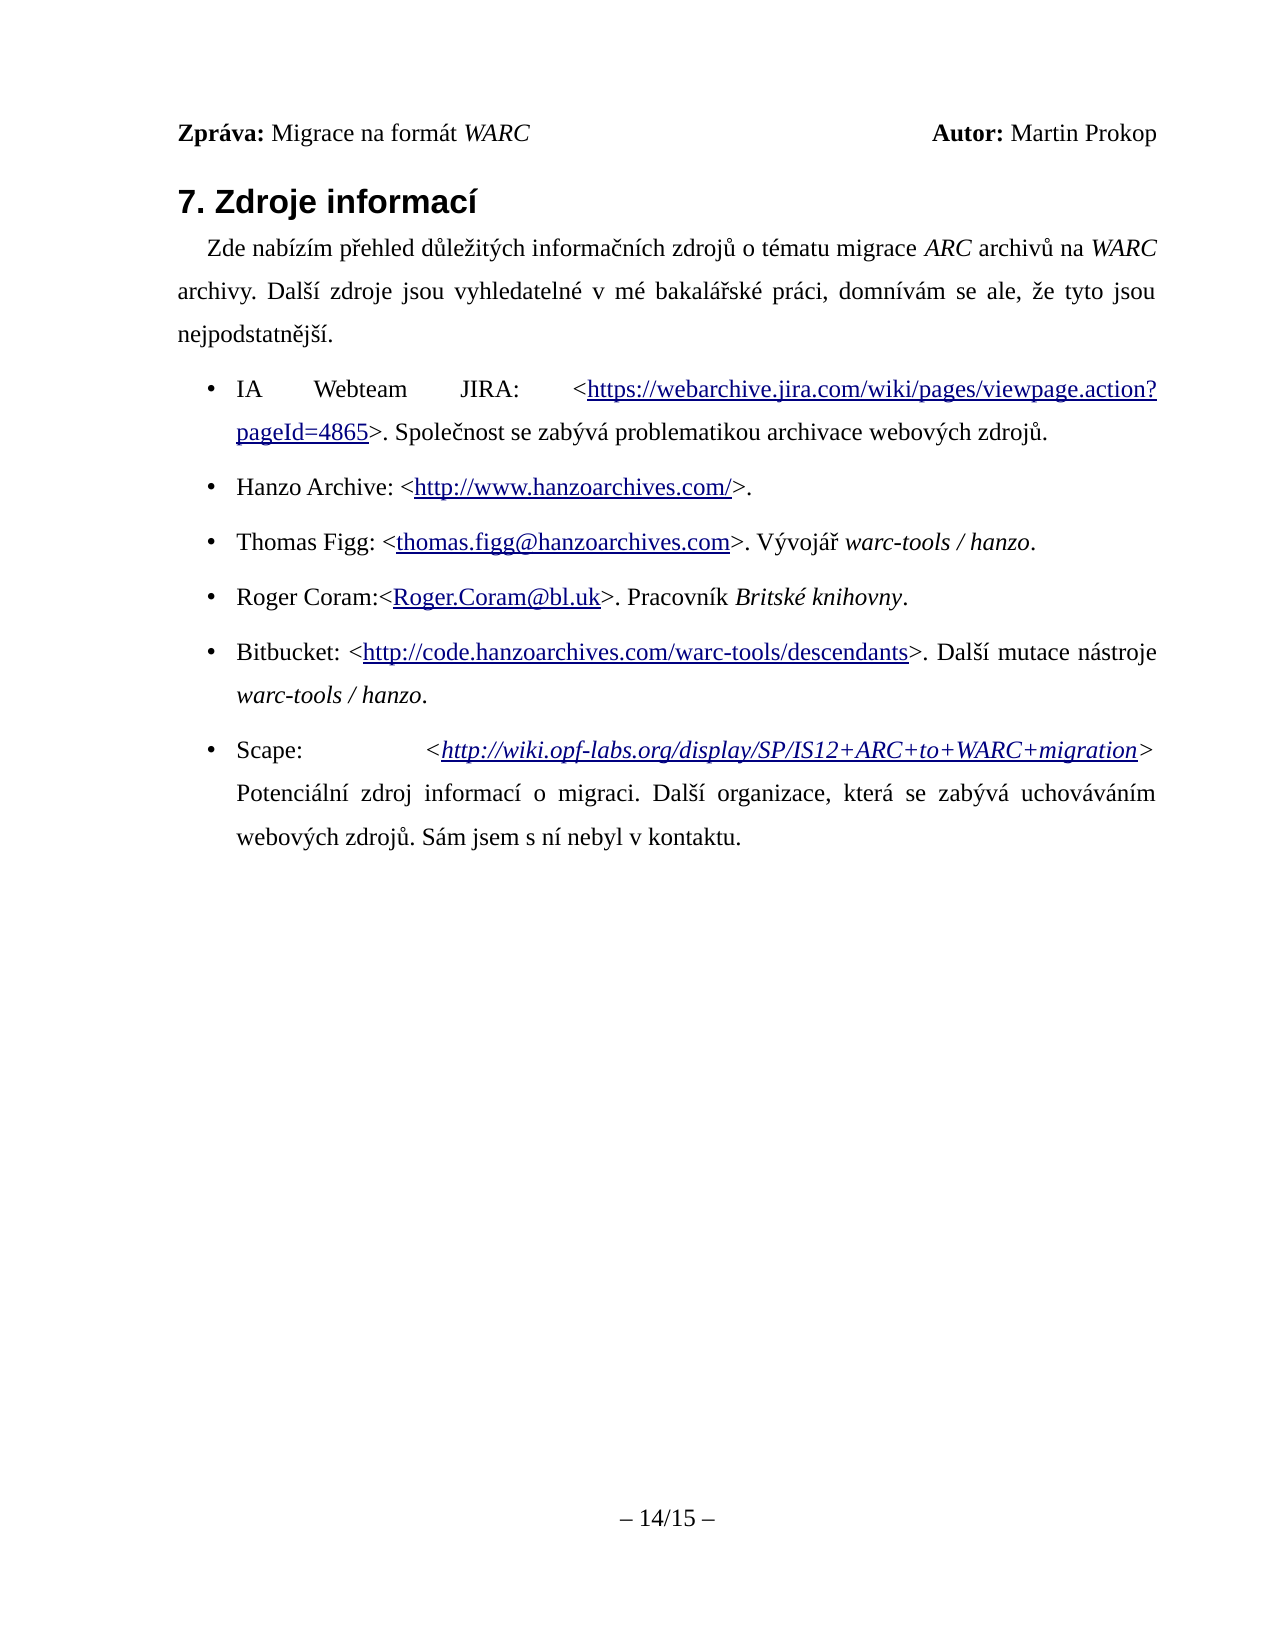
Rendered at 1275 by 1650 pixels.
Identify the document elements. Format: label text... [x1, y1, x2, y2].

list IA Webteam JIRA: <https://webarchive.jira.com/wiki/pages/viewpage.action?pageId=4865>. Společnost se zabývá problematikou archivace webových zdrojů. [207, 374, 1157, 446]
list Bitbucket: <http://code.hanzoarchives.com/warc-tools/descendants>. Další mutace nástroje warc-tools / hanzo. [207, 637, 1157, 709]
text Zde nabízím přehled důležitých informačních zdrojů o tématu migrace ARC archivů na WARC archivy. Další zdroje jsou vyhledatelné v mé bakalářské práci, domnívám se ale, že tyto jsou nejpodstatnější. [177, 233, 1157, 348]
subtitle 7. Zdroje informací [177, 182, 1157, 221]
list Roger Coram:<Roger.Coram@bl.uk>. Pracovník Britské knihovny. [207, 582, 1157, 611]
list Hanzo Archive: <http://www.hanzoarchives.com/>. [207, 472, 1157, 501]
list Scape: <http://wiki.opf-labs.org/display/SP/IS12+ARC+to+WARC+migration> Potenciální zdroj informací o migraci. Další organizace, která se zabývá uchováváním webových zdrojů. Sám jsem s ní nebyl v kontaktu. [207, 735, 1157, 850]
list Thomas Figg: <thomas.figg@hanzoarchives.com>. Vývojář warc-tools / hanzo. [207, 527, 1157, 556]
